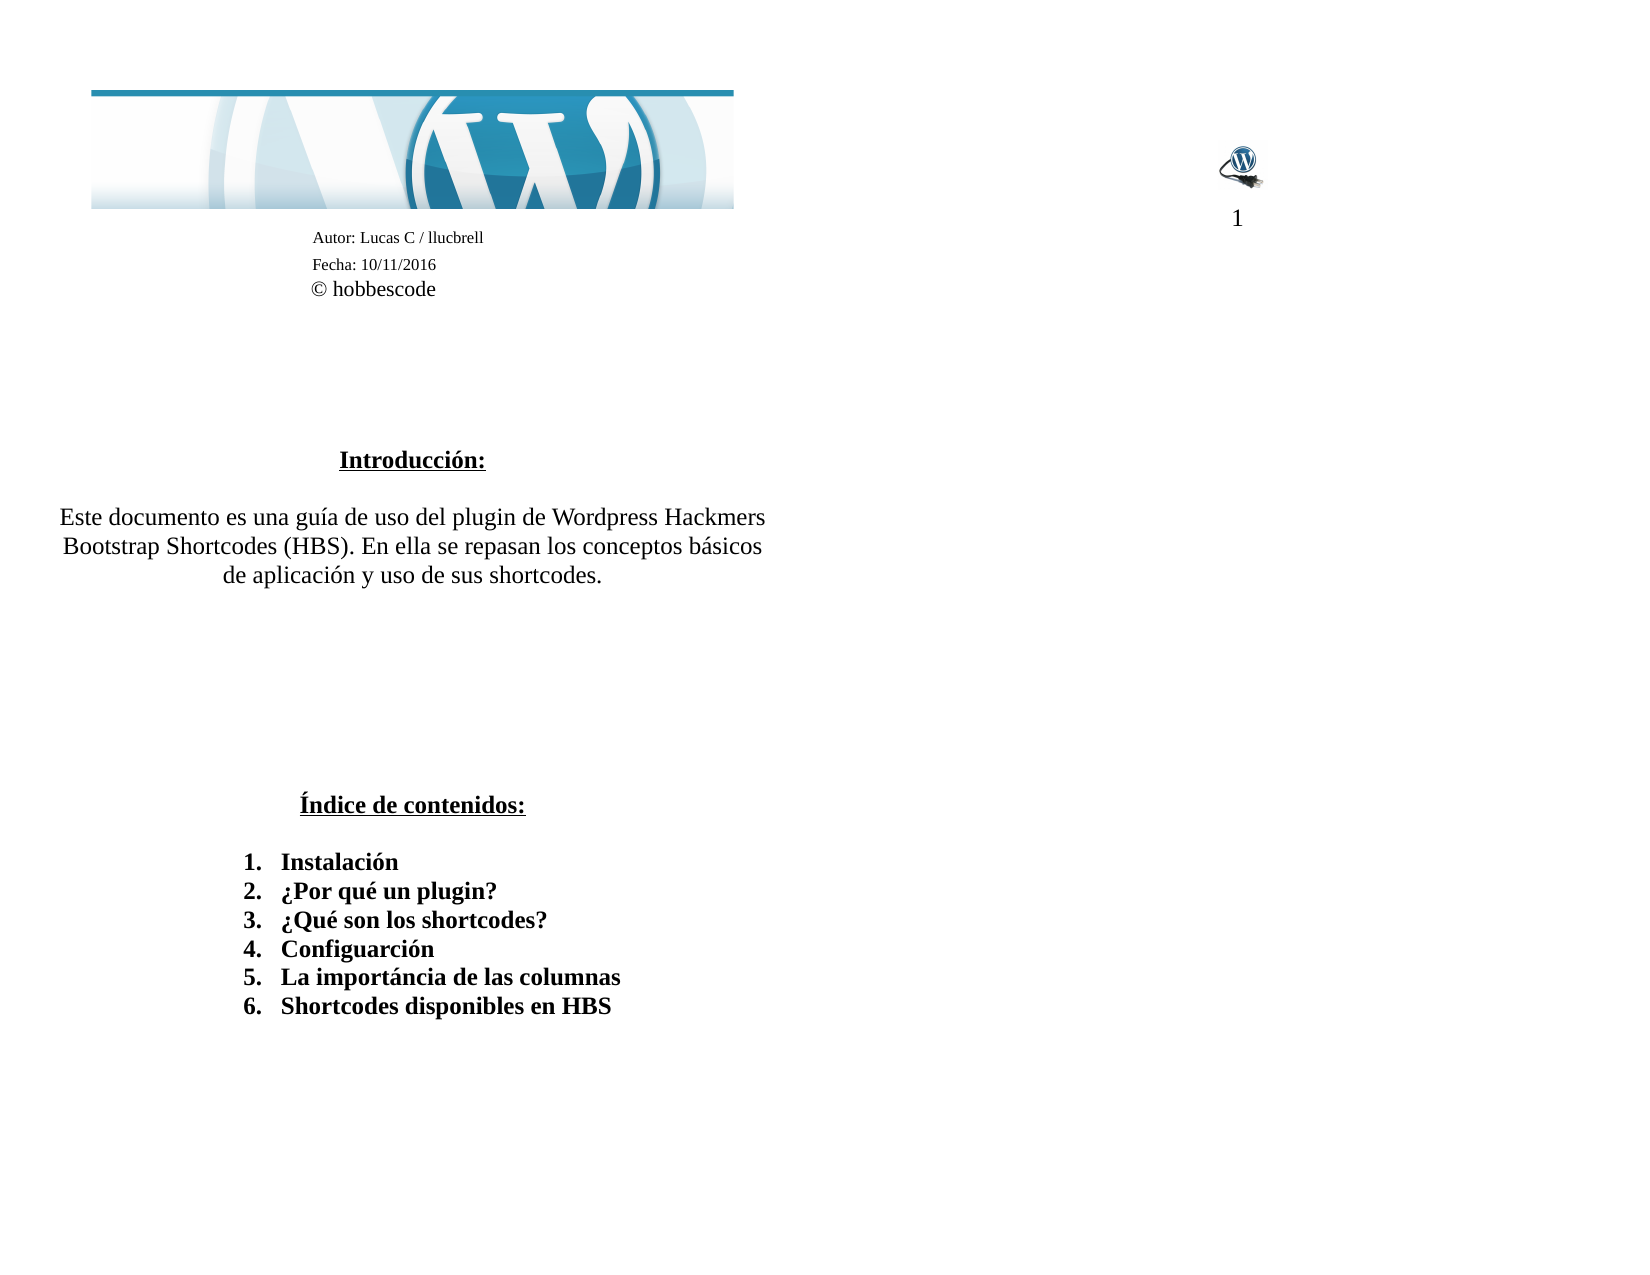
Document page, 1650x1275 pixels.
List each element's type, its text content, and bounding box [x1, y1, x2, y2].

text 1 [884, 203, 1591, 232]
text Fecha: 10/11/2016 [59, 247, 766, 276]
list La importáncia de las columnas [243, 962, 766, 991]
picture [1217, 140, 1268, 190]
text Introducción: [59, 445, 766, 474]
list ¿Por qué un plugin? [243, 876, 766, 905]
text © hobbescode [59, 276, 766, 301]
picture [91, 90, 734, 209]
list ¿Qué son los shortcodes? [243, 905, 766, 934]
list Configuarción [243, 934, 766, 962]
list Instalación [243, 847, 766, 876]
text Autor: Lucas C / llucbrell [59, 228, 766, 247]
text Índice de contenidos: [59, 790, 766, 819]
text Este documento es una guía de uso del plugin de Wordpress Hackmers Bootstrap Shortcodes (HBS). En ella se repasan los conceptos básicos de aplicación y uso de sus shortcodes. [59, 502, 766, 589]
list Shortcodes disponibles en HBS [243, 991, 766, 1020]
